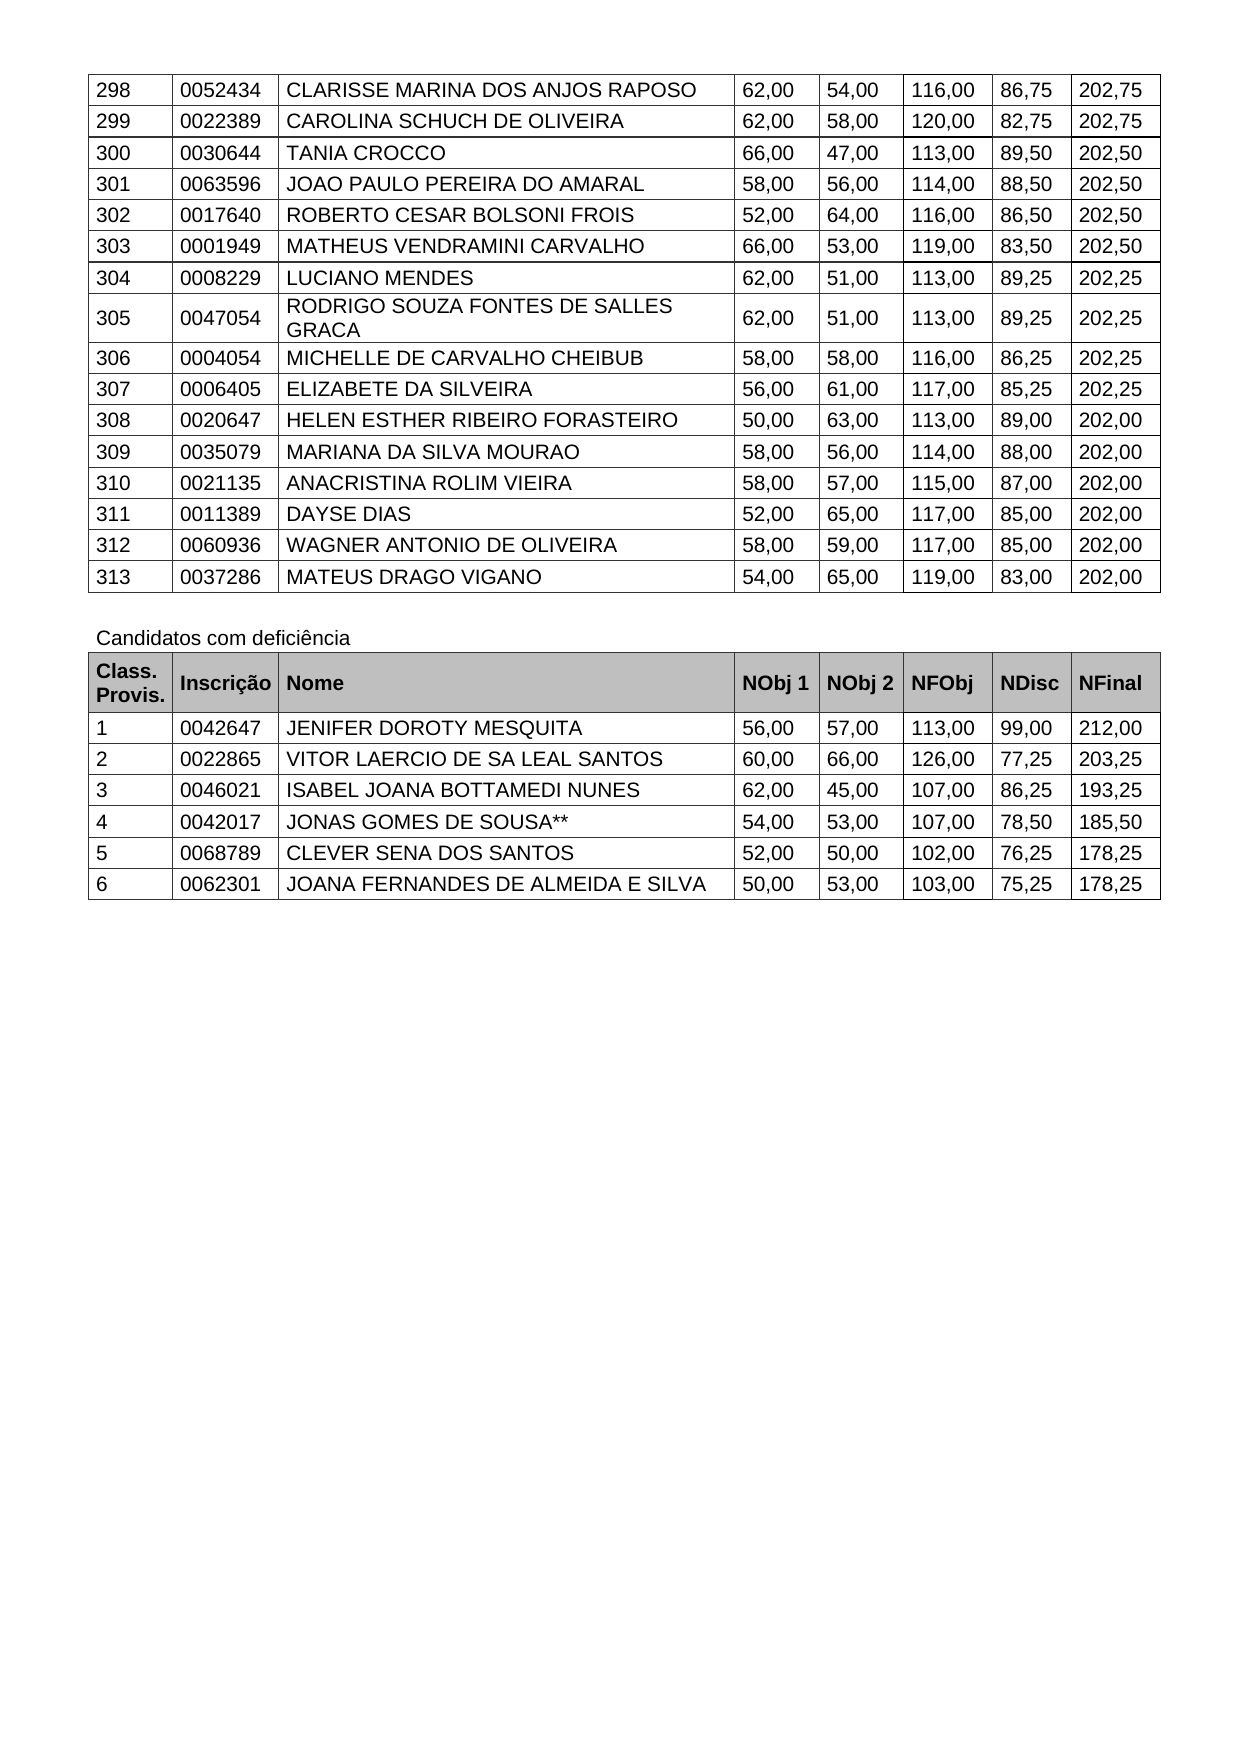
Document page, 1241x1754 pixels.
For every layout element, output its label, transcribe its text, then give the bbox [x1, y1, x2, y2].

table_cell 58,00 [735, 436, 819, 467]
table_cell 52,00 [735, 838, 819, 868]
table_cell 0004054 [173, 343, 278, 373]
table_cell 116,00 [904, 75, 992, 105]
table_cell 86,50 [993, 200, 1071, 230]
table_cell 62,00 [735, 775, 819, 805]
table_cell 103,00 [904, 869, 992, 899]
table_cell JONAS GOMES DE SOUSA** [279, 806, 734, 837]
table_cell 0020647 [173, 405, 278, 435]
table_cell 311 [89, 499, 172, 529]
table_cell 114,00 [904, 169, 992, 199]
table_cell 312 [89, 530, 172, 560]
table_cell MARIANA DA SILVA MOURAO [279, 436, 734, 467]
table_cell 126,00 [904, 744, 992, 774]
table_cell 0052434 [173, 75, 278, 105]
table_cell 50,00 [820, 838, 903, 868]
table_cell 0060936 [173, 530, 278, 560]
table_cell 62,00 [735, 106, 819, 136]
table_cell 107,00 [904, 806, 992, 837]
table_cell 0008229 [173, 263, 278, 293]
table_cell 45,00 [820, 775, 903, 805]
table_cell 202,00 [1072, 468, 1160, 498]
table_cell 119,00 [904, 561, 992, 592]
table_cell 202,00 [1072, 436, 1160, 467]
table_cell 85,00 [993, 530, 1071, 560]
table_cell 87,00 [993, 468, 1071, 498]
table_cell 113,00 [904, 713, 992, 743]
table_cell 0062301 [173, 869, 278, 899]
table_cell 202,00 [1072, 530, 1160, 560]
table_cell 50,00 [735, 869, 819, 899]
table_cell 193,25 [1072, 775, 1160, 805]
table_cell 56,00 [820, 436, 903, 467]
table_cell 53,00 [820, 806, 903, 837]
table_cell 203,25 [1072, 744, 1160, 774]
table_cell 303 [89, 231, 172, 261]
table_cell 4 [89, 806, 172, 837]
table_cell NDisc [993, 653, 1071, 712]
table_cell 86,75 [993, 75, 1071, 105]
table_cell ELIZABETE DA SILVEIRA [279, 374, 734, 404]
table_cell NFObj [904, 653, 992, 712]
table_cell 58,00 [820, 106, 903, 136]
table_cell 58,00 [735, 169, 819, 199]
table_cell [735, 593, 819, 623]
table_cell 310 [89, 468, 172, 498]
table_cell 306 [89, 343, 172, 373]
table_cell 56,00 [735, 374, 819, 404]
table_cell 178,25 [1072, 869, 1160, 899]
table_cell 0022865 [173, 744, 278, 774]
table_cell 119,00 [904, 231, 992, 261]
table_cell 58,00 [735, 530, 819, 560]
table_cell NFinal [1072, 653, 1160, 712]
table_cell 0046021 [173, 775, 278, 805]
table_cell 89,25 [993, 263, 1071, 293]
table_cell 86,25 [993, 775, 1071, 805]
table_cell 2 [89, 744, 172, 774]
table_cell CAROLINA SCHUCH DE OLIVEIRA [279, 106, 734, 136]
table_cell 83,50 [993, 231, 1071, 261]
table_cell 0037286 [173, 561, 278, 592]
table_cell 178,25 [1072, 838, 1160, 868]
table_cell CLEVER SENA DOS SANTOS [279, 838, 734, 868]
table_cell 56,00 [820, 169, 903, 199]
table_cell ROBERTO CESAR BOLSONI FROIS [279, 200, 734, 230]
table_cell 0011389 [173, 499, 278, 529]
table_cell 298 [89, 75, 172, 105]
table_cell 202,25 [1072, 343, 1160, 373]
table_cell 54,00 [820, 75, 903, 105]
table_cell [904, 593, 993, 623]
table_cell 117,00 [904, 499, 992, 529]
table_cell 102,00 [904, 838, 992, 868]
table_cell 202,50 [1072, 169, 1160, 199]
table_cell [1071, 593, 1161, 623]
table_cell 52,00 [735, 200, 819, 230]
table_cell 66,00 [735, 231, 819, 261]
table_cell 300 [89, 138, 172, 168]
table_cell 0068789 [173, 838, 278, 868]
table_cell [173, 593, 279, 623]
table_cell 305 [89, 294, 172, 342]
table_cell 65,00 [820, 561, 903, 592]
table_cell 54,00 [735, 806, 819, 837]
table_cell 53,00 [820, 869, 903, 899]
table_cell 99,00 [993, 713, 1071, 743]
table_cell 57,00 [820, 713, 903, 743]
table_cell 77,25 [993, 744, 1071, 774]
table_cell MATHEUS VENDRAMINI CARVALHO [279, 231, 734, 261]
table_cell 61,00 [820, 374, 903, 404]
table_cell 65,00 [820, 499, 903, 529]
table_cell 58,00 [820, 343, 903, 373]
table_cell 57,00 [820, 468, 903, 498]
table_cell 85,00 [993, 499, 1071, 529]
table_cell 88,00 [993, 436, 1071, 467]
table_cell 107,00 [904, 775, 992, 805]
table_cell 113,00 [904, 138, 992, 168]
table_cell Inscrição [173, 653, 278, 712]
table_cell 202,50 [1072, 231, 1160, 261]
table_cell 185,50 [1072, 806, 1160, 837]
table_cell 115,00 [904, 468, 992, 498]
table_cell 307 [89, 374, 172, 404]
table_cell 202,00 [1072, 561, 1160, 592]
table_cell 0035079 [173, 436, 278, 467]
table_cell 0063596 [173, 169, 278, 199]
table_cell MICHELLE DE CARVALHO CHEIBUB [279, 343, 734, 373]
table_cell 0017640 [173, 200, 278, 230]
table_cell 75,25 [993, 869, 1071, 899]
table_cell 302 [89, 200, 172, 230]
table_cell 66,00 [820, 744, 903, 774]
table_cell 117,00 [904, 374, 992, 404]
table_cell [89, 593, 173, 623]
table_cell 63,00 [820, 405, 903, 435]
table_cell 0006405 [173, 374, 278, 404]
table_cell NObj 1 [735, 653, 819, 712]
table_cell 114,00 [904, 436, 992, 467]
table_cell 1 [89, 713, 172, 743]
table_cell 113,00 [904, 294, 992, 342]
table_cell 202,50 [1072, 200, 1160, 230]
table_cell NObj 2 [820, 653, 903, 712]
table_cell 78,50 [993, 806, 1071, 837]
table_cell 299 [89, 106, 172, 136]
table_cell 117,00 [904, 530, 992, 560]
table_cell [819, 593, 904, 623]
table_cell 62,00 [735, 294, 819, 342]
table_cell 3 [89, 775, 172, 805]
table_cell 212,00 [1072, 713, 1160, 743]
table_cell 76,25 [993, 838, 1071, 868]
table_cell 66,00 [735, 138, 819, 168]
table_cell ANACRISTINA ROLIM VIEIRA [279, 468, 734, 498]
table_cell 51,00 [820, 294, 903, 342]
table_cell 89,50 [993, 138, 1071, 168]
table_cell RODRIGO SOUZA FONTES DE SALLES GRACA [279, 294, 734, 342]
table_cell 0042647 [173, 713, 278, 743]
table_cell JENIFER DOROTY MESQUITA [279, 713, 734, 743]
table_cell [279, 593, 735, 623]
table_cell 0001949 [173, 231, 278, 261]
table_cell 56,00 [735, 713, 819, 743]
table_cell 308 [89, 405, 172, 435]
table_cell 202,25 [1072, 294, 1160, 342]
table_cell 202,25 [1072, 374, 1160, 404]
table_cell 86,25 [993, 343, 1071, 373]
table_cell 64,00 [820, 200, 903, 230]
table_cell 6 [89, 869, 172, 899]
table_cell 50,00 [735, 405, 819, 435]
table_cell 53,00 [820, 231, 903, 261]
table_cell 59,00 [820, 530, 903, 560]
table_cell JOANA FERNANDES DE ALMEIDA E SILVA [279, 869, 734, 899]
table_cell 5 [89, 838, 172, 868]
table_cell ISABEL JOANA BOTTAMEDI NUNES [279, 775, 734, 805]
table_cell 113,00 [904, 263, 992, 293]
table_cell 62,00 [735, 75, 819, 105]
table_cell 0022389 [173, 106, 278, 136]
table_cell 120,00 [904, 106, 992, 136]
table_cell 116,00 [904, 343, 992, 373]
table_cell 202,75 [1072, 106, 1160, 136]
table_cell LUCIANO MENDES [279, 263, 734, 293]
table_cell VITOR LAERCIO DE SA LEAL SANTOS [279, 744, 734, 774]
table_cell 202,75 [1072, 75, 1160, 105]
table_cell 304 [89, 263, 172, 293]
table_cell 62,00 [735, 263, 819, 293]
table_cell 85,25 [993, 374, 1071, 404]
table_cell 83,00 [993, 561, 1071, 592]
table_cell WAGNER ANTONIO DE OLIVEIRA [279, 530, 734, 560]
table_cell 0030644 [173, 138, 278, 168]
table_cell 0042017 [173, 806, 278, 837]
table_cell 60,00 [735, 744, 819, 774]
table_cell 58,00 [735, 343, 819, 373]
table_cell Class. Provis. [89, 653, 172, 712]
table_cell 52,00 [735, 499, 819, 529]
table_cell 89,25 [993, 294, 1071, 342]
table_cell 202,50 [1072, 138, 1160, 168]
table_cell 202,00 [1072, 499, 1160, 529]
table_cell 0021135 [173, 468, 278, 498]
table_cell CLARISSE MARINA DOS ANJOS RAPOSO [279, 75, 734, 105]
table_cell 54,00 [735, 561, 819, 592]
table_cell 89,00 [993, 405, 1071, 435]
table_cell 309 [89, 436, 172, 467]
table_cell 0047054 [173, 294, 278, 342]
table_cell Nome [279, 653, 734, 712]
table_cell 202,25 [1072, 263, 1160, 293]
table_cell 301 [89, 169, 172, 199]
table_cell 88,50 [993, 169, 1071, 199]
table_cell DAYSE DIAS [279, 499, 734, 529]
table_cell 58,00 [735, 468, 819, 498]
table_cell 202,00 [1072, 405, 1160, 435]
table_cell HELEN ESTHER RIBEIRO FORASTEIRO [279, 405, 734, 435]
table_cell 82,75 [993, 106, 1071, 136]
table_cell 313 [89, 561, 172, 592]
table_cell Candidatos com deficiência [89, 623, 1161, 652]
table_cell 47,00 [820, 138, 903, 168]
table_cell JOAO PAULO PEREIRA DO AMARAL [279, 169, 734, 199]
table_cell 51,00 [820, 263, 903, 293]
table_cell TANIA CROCCO [279, 138, 734, 168]
table_cell [993, 593, 1071, 623]
table_cell 113,00 [904, 405, 992, 435]
table_cell 116,00 [904, 200, 992, 230]
table_cell MATEUS DRAGO VIGANO [279, 561, 734, 592]
